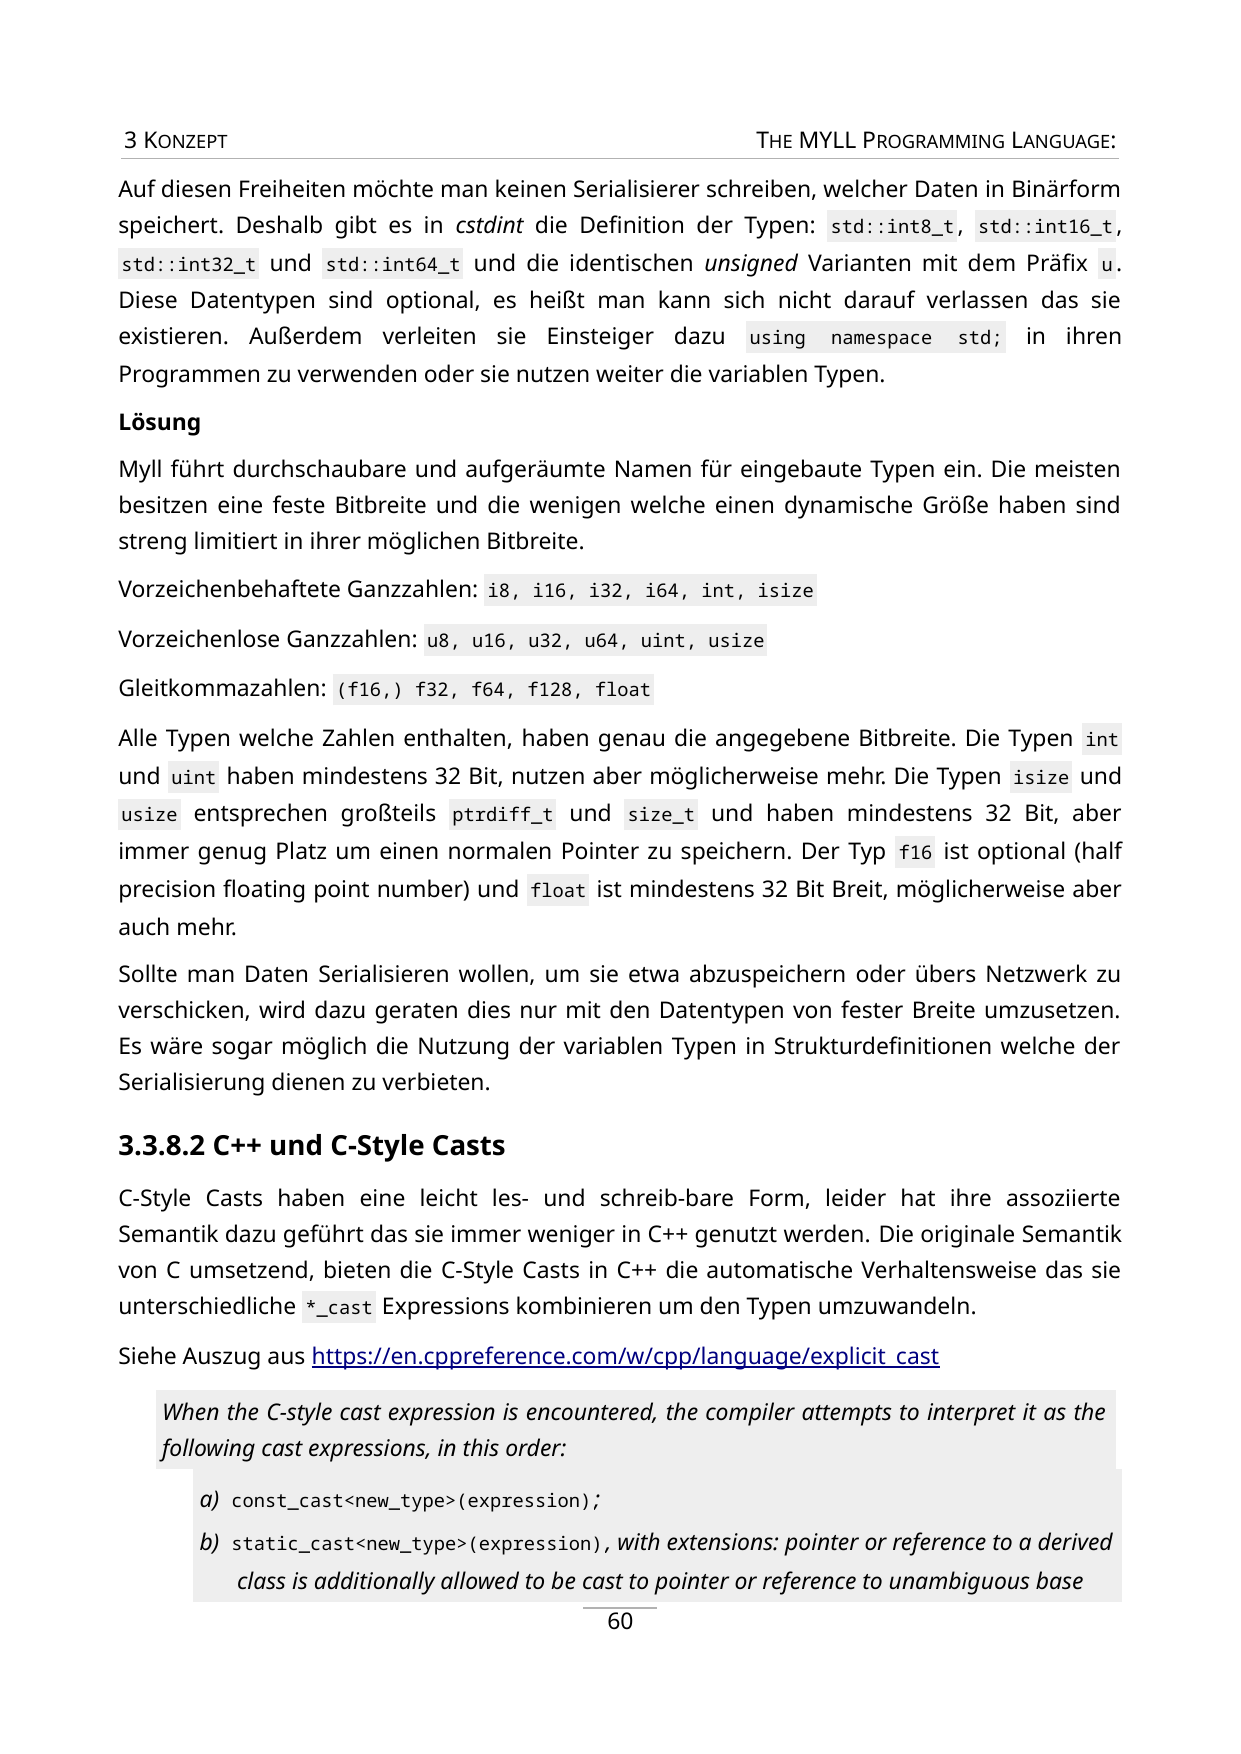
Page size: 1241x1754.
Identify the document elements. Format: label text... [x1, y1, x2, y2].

text Lösung [118, 406, 1122, 437]
text Auf diesen Freiheiten möchte man keinen Serialisierer schreiben, welcher Daten in Binärform speichert. Deshalb gibt es in cstdint die Definition der Typen: std::int8_t, std::int16_t, std::int32_t und std::int64_t und die identischen unsigned Varianten mit dem Präfix u. Diese Datentypen sind optional, es heißt man kann sich nicht darauf verlassen das sie existieren. Außerdem verleiten sie Einsteiger dazu using namespace std; in ihren Programmen zu verwenden oder sie nutzen weiter die variablen Typen. [118, 173, 1122, 389]
text Myll führt durchschaubare und aufgeräumte Namen für eingebaute Typen ein. Die meisten besitzen eine feste Bitbreite und die wenigen welche einen dynamische Größe haben sind streng limitiert in ihrer möglichen Bitbreite. [118, 453, 1122, 556]
list const_cast<new_type>(expression); [193, 1474, 1122, 1517]
text Gleitkommazahlen: (f16,) f32, f64, f128, float [118, 672, 1122, 705]
text C-Style Casts haben eine leicht les- und schreib-bare Form, leider hat ihre assoziierte Semantik dazu geführt das sie immer weniger in C++ genutzt werden. Die originale Semantik von C umsetzend, bieten die C-Style Casts in C++ die automatische Verhaltensweise das sie unterschiedliche *_cast Expressions kombinieren um den Typen umzuwandeln. [118, 1182, 1122, 1323]
text Alle Typen welche Zahlen enthalten, haben genau die angegebene Bitbreite. Die Typen int und uint haben mindestens 32 Bit, nutzen aber möglicherweise mehr. Die Typen isize und usize entsprechen großteils ptrdiff_t und size_t und haben mindestens 32 Bit, aber immer genug Platz um einen normalen Pointer zu speichern. Der Typ f16 ist optional (half precision floating point number) und float ist mindestens 32 Bit Breit, möglicherweise aber auch mehr. [118, 722, 1122, 942]
text [767, 623, 1122, 656]
list static_cast<new_type>(expression), with extensions: pointer or reference to a derived class is additionally allowed to be cast to pointer or reference to unambiguous base [193, 1517, 1122, 1602]
subtitle C++ und C-Style Casts [118, 1126, 1122, 1164]
text Sollte man Daten Serialisieren wollen, um sie etwa abzuspeichern oder übers Netzwerk zu verschicken, wird dazu geraten dies nur mit den Datentypen von fester Breite umzusetzen. Es wäre sogar möglich die Nutzung der variablen Typen in Strukturdefinitionen welche der Serialisierung dienen zu verbieten. [118, 958, 1122, 1097]
text Vorzeichenlose Ganzzahlen: u8, u16, u32, u64, uint, usize [118, 623, 766, 656]
text When the C-style cast expression is encountered, the compiler attempts to interpret it as the following cast expressions, in this order: [156, 1390, 1116, 1469]
text Siehe Auszug aus https://en.cppreference.com/w/cpp/language/explicit_cast [118, 1339, 1122, 1371]
text Vorzeichenbehaftete Ganzzahlen: i8, i16, i32, i64, int, isize [118, 573, 1122, 606]
